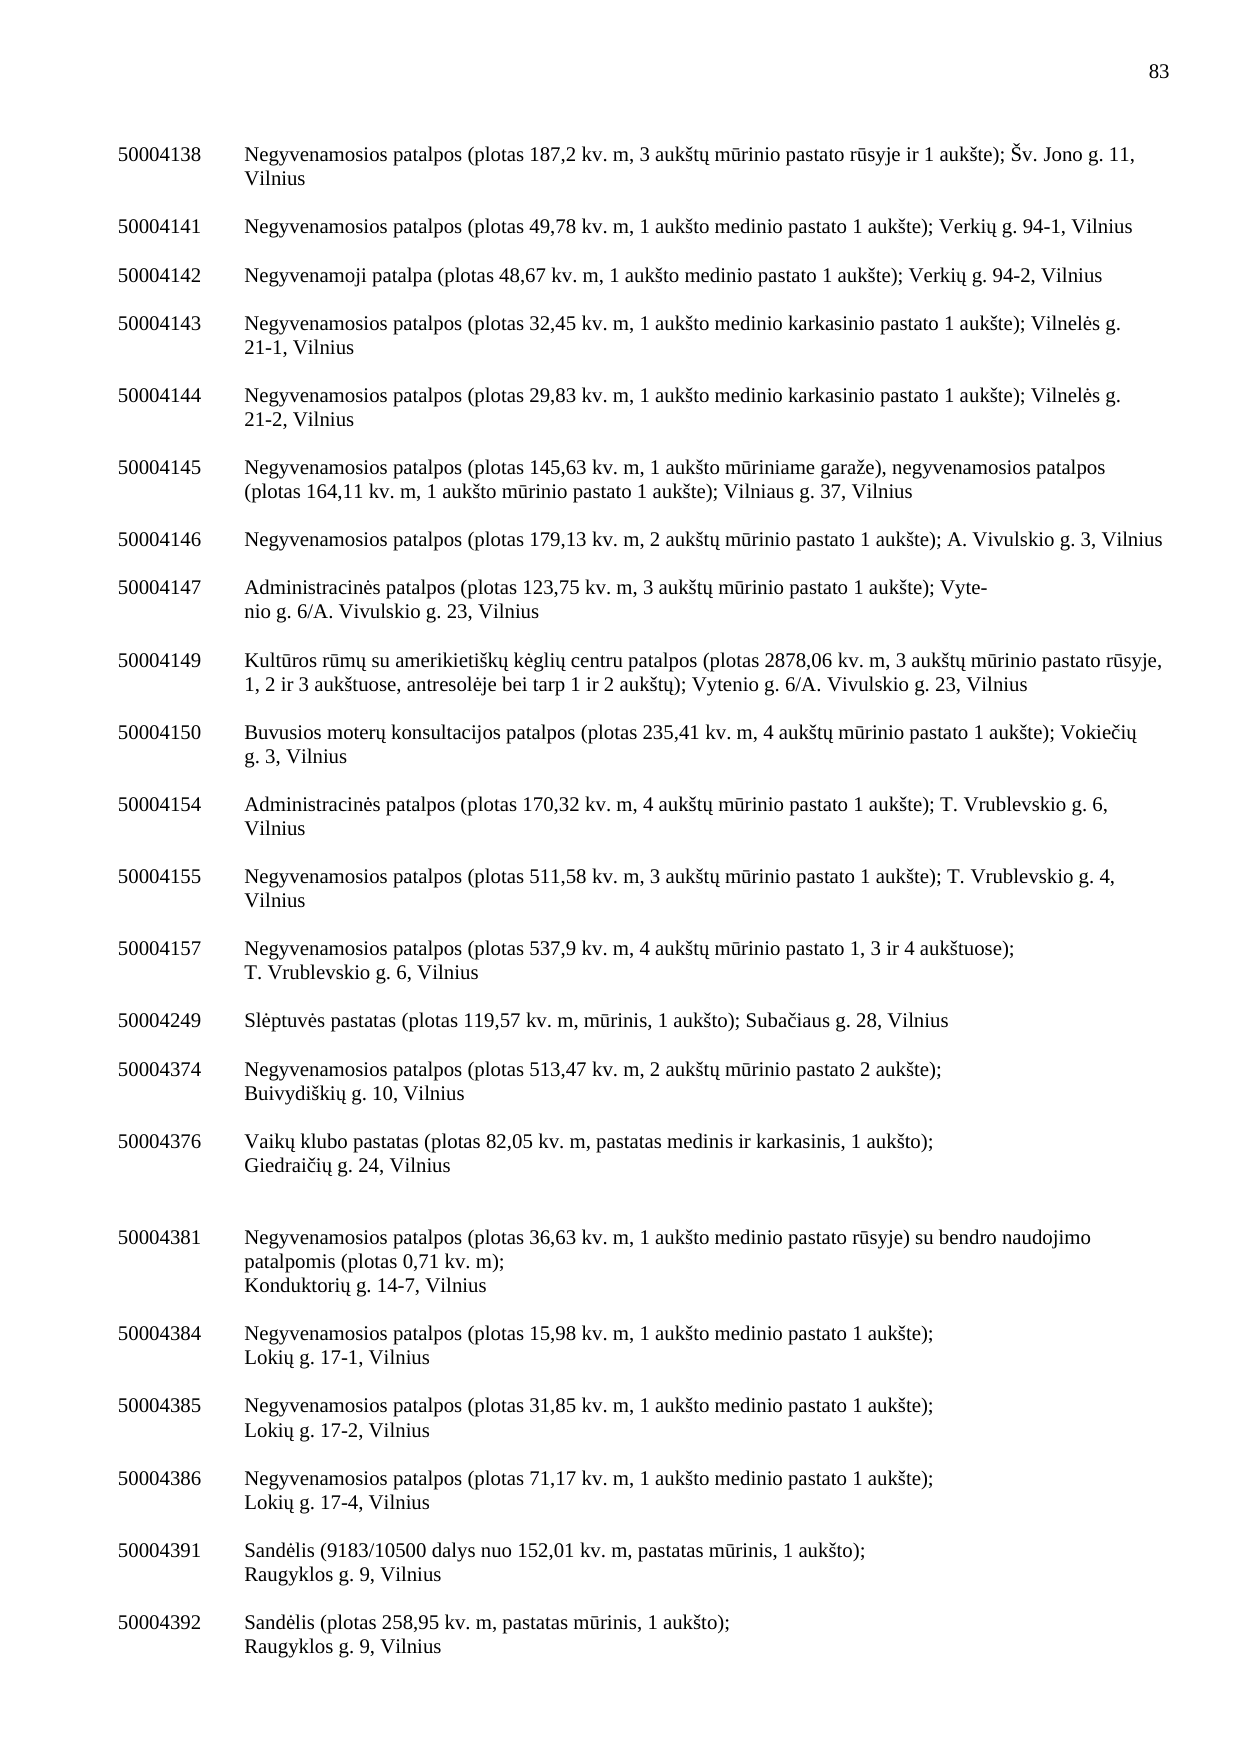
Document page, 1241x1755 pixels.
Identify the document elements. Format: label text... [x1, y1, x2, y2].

table_cell [101, 551, 1198, 575]
table_cell [1193, 142, 1198, 190]
table_cell [1207, 190, 1240, 214]
table_cell [1198, 575, 1207, 623]
table_cell [1193, 864, 1198, 912]
table_cell [1178, 311, 1192, 359]
table_cell Negyvenamosios patalpos (plotas 29,83 kv. m, 1 aukšto medinio karkasinio pastato 1 aukšte); Vilnelės g. 21-2, Vilnius [233, 383, 1148, 431]
table_cell [1198, 1297, 1207, 1321]
table_cell [101, 1105, 1198, 1129]
table_cell [1178, 1538, 1192, 1586]
table_cell [1198, 1201, 1207, 1225]
table_cell 50004386 [101, 1466, 233, 1514]
table_cell Sandėlis (9183/10500 dalys nuo 152,01 kv. m, pastatas mūrinis, 1 aukšto); Raugyklos g. 9, Vilnius [233, 1538, 1148, 1586]
table_cell [1178, 864, 1192, 912]
table_cell [1207, 1057, 1240, 1105]
table_cell [1178, 1225, 1192, 1297]
table_cell Negyvenamosios patalpos (plotas 49,78 kv. m, 1 aukšto medinio pastato 1 aukšte); Verkių g. 94-1, Vilnius [233, 214, 1178, 238]
table_cell [101, 1177, 1198, 1201]
table_cell [1163, 936, 1178, 984]
table_cell [1207, 1177, 1240, 1201]
table_cell [1148, 720, 1163, 768]
table_cell [101, 190, 1198, 214]
table_cell [1178, 936, 1192, 984]
table_cell [1198, 720, 1207, 768]
table_cell [1198, 1442, 1207, 1466]
table_cell [1193, 383, 1198, 431]
table_cell [1163, 1538, 1178, 1586]
table_cell [101, 287, 1198, 311]
table_cell [1207, 1009, 1240, 1032]
table_cell [101, 1369, 1198, 1393]
table_cell 50004142 [101, 263, 233, 287]
table_cell [101, 840, 1198, 864]
table_cell 50004157 [101, 936, 233, 984]
table_cell 50004154 [101, 792, 233, 840]
table_cell [1207, 840, 1240, 864]
table_cell Sandėlis (plotas 258,95 kv. m, pastatas mūrinis, 1 aukšto); Raugyklos g. 9, Vilnius [233, 1610, 1148, 1658]
table_cell [1148, 936, 1163, 984]
table_cell 50004384 [101, 1321, 233, 1369]
table_cell 50004374 [101, 1057, 233, 1105]
table_cell [1207, 1610, 1240, 1658]
table_cell Negyvenamosios patalpos (plotas 513,47 kv. m, 2 aukštų mūrinio pastato 2 aukšte); Buivydiškių g. 10, Vilnius [233, 1057, 1148, 1105]
table_cell [1148, 263, 1163, 287]
table_cell [1193, 1321, 1198, 1369]
table_cell [1178, 1009, 1192, 1032]
table_cell [1193, 1394, 1198, 1442]
table_cell [1163, 383, 1178, 431]
table_cell [1207, 287, 1240, 311]
table_cell [1198, 214, 1207, 238]
table_cell [1148, 1466, 1163, 1514]
table_cell [1207, 1201, 1240, 1225]
table_cell 50004381 [101, 1225, 233, 1297]
table_cell [1198, 1394, 1207, 1442]
table_cell [101, 1586, 1198, 1610]
table_cell [1193, 1610, 1198, 1658]
table_cell [1193, 575, 1198, 623]
table_cell [1207, 359, 1240, 383]
table_cell [1198, 912, 1207, 936]
table_cell [1207, 142, 1240, 190]
table_cell Negyvenamosios patalpos (plotas 511,58 kv. m, 3 aukštų mūrinio pastato 1 aukšte); T. Vrublevskio g. 4, Vilnius [233, 864, 1148, 912]
table_cell [101, 1658, 1198, 1682]
table_cell [1163, 792, 1178, 840]
table_cell [1207, 1033, 1240, 1057]
table_cell [1198, 1177, 1207, 1201]
table_cell [1207, 1466, 1240, 1514]
table_cell [1163, 1610, 1178, 1658]
table_cell [101, 1514, 1198, 1538]
table_cell [1178, 1057, 1192, 1105]
table_cell [1198, 527, 1207, 551]
table_cell [1148, 792, 1163, 840]
table_cell [1207, 1658, 1240, 1682]
table_cell [1198, 1033, 1207, 1057]
table_cell [1193, 792, 1198, 840]
table_cell [1198, 936, 1207, 984]
table_cell [1178, 720, 1192, 768]
table_cell 50004149 [101, 648, 233, 696]
table_cell [1178, 214, 1192, 238]
table_cell [1198, 1321, 1207, 1369]
table_cell [1148, 1538, 1163, 1586]
table_cell [1198, 1586, 1207, 1610]
table_cell [1198, 792, 1207, 840]
table_cell [1207, 263, 1240, 287]
table_cell [1163, 1057, 1178, 1105]
table_cell [101, 1033, 1198, 1057]
table_cell [1207, 431, 1240, 455]
table_cell [1193, 1057, 1198, 1105]
table_cell [1207, 311, 1240, 359]
table_cell 50004249 [101, 1009, 233, 1032]
table_cell [101, 984, 1198, 1008]
table_cell [1207, 696, 1240, 720]
table_cell [101, 1201, 1198, 1225]
table_cell [1198, 624, 1207, 647]
table_cell [1193, 527, 1198, 551]
table_cell [1207, 1394, 1240, 1442]
table_cell 50004147 [101, 575, 233, 623]
table_cell 50004141 [101, 214, 233, 238]
table_cell [101, 624, 1198, 647]
table_cell [1198, 1658, 1207, 1682]
table_cell [1163, 1009, 1178, 1032]
table_cell Slėptuvės pastatas (plotas 119,57 kv. m, mūrinis, 1 aukšto); Subačiaus g. 28, Vilnius [233, 1009, 1148, 1032]
table_cell [1163, 1225, 1178, 1297]
table_cell [1163, 142, 1178, 190]
table_cell [1207, 527, 1240, 551]
table_cell [1178, 1394, 1192, 1442]
table_cell [101, 1442, 1198, 1466]
table_cell [1198, 1610, 1207, 1658]
table_cell [1207, 1538, 1240, 1586]
table_cell [1178, 263, 1192, 287]
table_cell [1178, 792, 1192, 840]
table_cell [1148, 1321, 1163, 1369]
table_cell [1207, 1297, 1240, 1321]
table_cell [1198, 1369, 1207, 1393]
table_cell [1148, 311, 1163, 359]
table_cell [1178, 142, 1192, 190]
table_cell [1198, 287, 1207, 311]
table_cell [1148, 383, 1163, 431]
table_cell [1198, 1129, 1207, 1177]
table_cell [101, 912, 1198, 936]
table_cell [1148, 1057, 1163, 1105]
table_cell [1198, 1538, 1207, 1586]
table_cell [1198, 1514, 1207, 1538]
table_cell [1198, 1057, 1207, 1105]
table_cell [1198, 455, 1207, 503]
table_cell [1163, 1129, 1178, 1177]
table_cell 50004143 [101, 311, 233, 359]
table_cell [101, 696, 1198, 720]
table_cell [1207, 768, 1240, 792]
table_cell 50004145 [101, 455, 233, 503]
table_cell [1207, 118, 1240, 142]
table_cell [1178, 455, 1192, 503]
table_cell [1178, 1321, 1192, 1369]
table_cell [1178, 1610, 1192, 1658]
table_cell Negyvenamosios patalpos (plotas 36,63 kv. m, 1 aukšto medinio pastato rūsyje) su bendro naudojimo patalpomis (plotas 0,71 kv. m); Konduktorių g. 14-7, Vilnius [233, 1225, 1148, 1297]
table_cell 50004138 [101, 142, 233, 190]
table_cell [1178, 1466, 1192, 1514]
table_cell [1198, 263, 1207, 287]
table_cell [1207, 1586, 1240, 1610]
table_cell [1198, 648, 1207, 696]
table_cell [1198, 383, 1207, 431]
table_cell [1148, 455, 1163, 503]
table_cell [1207, 1442, 1240, 1466]
table_cell 50004385 [101, 1394, 233, 1442]
table_cell [101, 118, 1198, 142]
table_cell [1198, 840, 1207, 864]
table_cell [1207, 720, 1240, 768]
table_cell [1148, 1610, 1163, 1658]
table_cell 50004150 [101, 720, 233, 768]
table_cell [1193, 1538, 1198, 1586]
table_cell Negyvenamosios patalpos (plotas 145,63 kv. m, 1 aukšto mūriniame garaže), negyvenamosios patalpos (plotas 164,11 kv. m, 1 aukšto mūrinio pastato 1 aukšte); Vilniaus g. 37, Vilnius [233, 455, 1148, 503]
table_cell [1207, 503, 1240, 527]
table_cell Kultūros rūmų su amerikietiškų kėglių centru patalpos (plotas 2878,06 kv. m, 3 aukštų mūrinio pastato rūsyje, 1, 2 ir 3 aukštuose, antresolėje bei tarp 1 ir 2 aukštų); Vytenio g. 6/A. Vivulskio g. 23, Vilnius [233, 648, 1192, 696]
table_cell [1193, 263, 1198, 287]
table_cell [1193, 1009, 1198, 1032]
table_cell Vaikų klubo pastatas (plotas 82,05 kv. m, pastatas medinis ir karkasinis, 1 aukšto); Giedraičių g. 24, Vilnius [233, 1129, 1148, 1177]
table_cell [1207, 455, 1240, 503]
table_cell [1207, 383, 1240, 431]
table_cell [1163, 1466, 1178, 1514]
table_cell [1198, 311, 1207, 359]
table_cell [1163, 720, 1178, 768]
table_cell [1193, 720, 1198, 768]
table_cell Negyvenamosios patalpos (plotas 15,98 kv. m, 1 aukšto medinio pastato 1 aukšte); Lokių g. 17-1, Vilnius [233, 1321, 1148, 1369]
table_cell Administracinės patalpos (plotas 170,32 kv. m, 4 aukštų mūrinio pastato 1 aukšte); T. Vrublevskio g. 6, Vilnius [233, 792, 1148, 840]
table_cell [101, 431, 1198, 455]
table_cell [1148, 1225, 1163, 1297]
table_cell [1193, 648, 1198, 696]
table_cell 50004144 [101, 383, 233, 431]
table_cell 50004376 [101, 1129, 233, 1177]
table_cell [1163, 263, 1178, 287]
table_cell [1178, 1129, 1192, 1177]
table_cell Negyvenamosios patalpos (plotas 179,13 kv. m, 2 aukštų mūrinio pastato 1 aukšte); A. Vivulskio g. 3, Vilnius [233, 527, 1192, 551]
table_cell Administracinės patalpos (plotas 123,75 kv. m, 3 aukštų mūrinio pastato 1 aukšte); Vyte- nio g. 6/A. Vivulskio g. 23, Vilnius [233, 575, 1148, 623]
table_cell [1207, 936, 1240, 984]
table_cell [1207, 239, 1240, 262]
table_cell [1148, 142, 1163, 190]
table_cell [1198, 1225, 1207, 1297]
table_cell Negyvenamosios patalpos (plotas 71,17 kv. m, 1 aukšto medinio pastato 1 aukšte); Lokių g. 17-4, Vilnius [233, 1466, 1148, 1514]
table_cell [1193, 214, 1198, 238]
table_cell [1178, 575, 1192, 623]
table_cell [101, 503, 1198, 527]
table_cell [1163, 455, 1178, 503]
table_cell 50004392 [101, 1610, 233, 1658]
table_cell [1163, 575, 1178, 623]
table_cell [1198, 768, 1207, 792]
table_cell [1207, 1321, 1240, 1369]
table_cell [1178, 383, 1192, 431]
table_cell [1148, 864, 1163, 912]
table_cell Negyvenamosios patalpos (plotas 31,85 kv. m, 1 aukšto medinio pastato 1 aukšte); Lokių g. 17-2, Vilnius [233, 1394, 1148, 1442]
table_cell [1148, 1129, 1163, 1177]
table_cell [1163, 864, 1178, 912]
table_cell [1163, 1321, 1178, 1369]
table_cell [1198, 118, 1207, 142]
table_cell [1207, 214, 1240, 238]
table_cell [1193, 1466, 1198, 1514]
table_cell Negyvenamosios patalpos (plotas 537,9 kv. m, 4 aukštų mūrinio pastato 1, 3 ir 4 aukštuose); T. Vrublevskio g. 6, Vilnius [233, 936, 1148, 984]
table_cell 50004146 [101, 527, 233, 551]
table_cell [1193, 455, 1198, 503]
table_cell [1207, 1369, 1240, 1393]
table_cell [1148, 575, 1163, 623]
table_cell [1207, 624, 1240, 647]
table_cell [1198, 1009, 1207, 1032]
table_cell [1193, 1225, 1198, 1297]
table_cell [1207, 912, 1240, 936]
table_cell [1198, 864, 1207, 912]
table_cell [1163, 311, 1178, 359]
table_cell [1207, 1514, 1240, 1538]
table_cell [101, 768, 1198, 792]
table_cell 50004391 [101, 1538, 233, 1586]
table_cell [1207, 1129, 1240, 1177]
table_cell [1163, 1394, 1178, 1442]
table_cell [1148, 1009, 1163, 1032]
table_cell [1207, 1225, 1240, 1297]
table_cell [1207, 551, 1240, 575]
table_cell [1198, 190, 1207, 214]
table_cell [1193, 936, 1198, 984]
table_cell Negyvenamosios patalpos (plotas 187,2 kv. m, 3 aukštų mūrinio pastato rūsyje ir 1 aukšte); Šv. Jono g. 11, Vilnius [233, 142, 1148, 190]
table_cell [1198, 696, 1207, 720]
table_cell [1207, 792, 1240, 840]
table_cell [1198, 359, 1207, 383]
table_cell [1193, 1129, 1198, 1177]
table_cell [1207, 648, 1240, 696]
table_cell [101, 359, 1198, 383]
table_cell [1207, 575, 1240, 623]
table_cell [1198, 1105, 1207, 1129]
table_cell [1207, 984, 1240, 1008]
table_cell [1198, 1466, 1207, 1514]
table_cell [1148, 1394, 1163, 1442]
table_cell Negyvenamosios patalpos (plotas 32,45 kv. m, 1 aukšto medinio karkasinio pastato 1 aukšte); Vilnelės g. 21-1, Vilnius [233, 311, 1148, 359]
table_cell [1198, 503, 1207, 527]
table_cell Buvusios moterų konsultacijos patalpos (plotas 235,41 kv. m, 4 aukštų mūrinio pastato 1 aukšte); Vokiečių g. 3, Vilnius [233, 720, 1148, 768]
table_cell [1198, 551, 1207, 575]
table_cell [1198, 239, 1207, 262]
table_cell [1193, 311, 1198, 359]
table_cell [1198, 984, 1207, 1008]
table_cell [1207, 1105, 1240, 1129]
table_cell [101, 1297, 1198, 1321]
table_cell [101, 239, 1198, 262]
table_cell [1198, 431, 1207, 455]
table_cell 50004155 [101, 864, 233, 912]
table_cell [1198, 142, 1207, 190]
table_cell Negyvenamoji patalpa (plotas 48,67 kv. m, 1 aukšto medinio pastato 1 aukšte); Verkių g. 94-2, Vilnius [233, 263, 1148, 287]
table_cell [1207, 864, 1240, 912]
